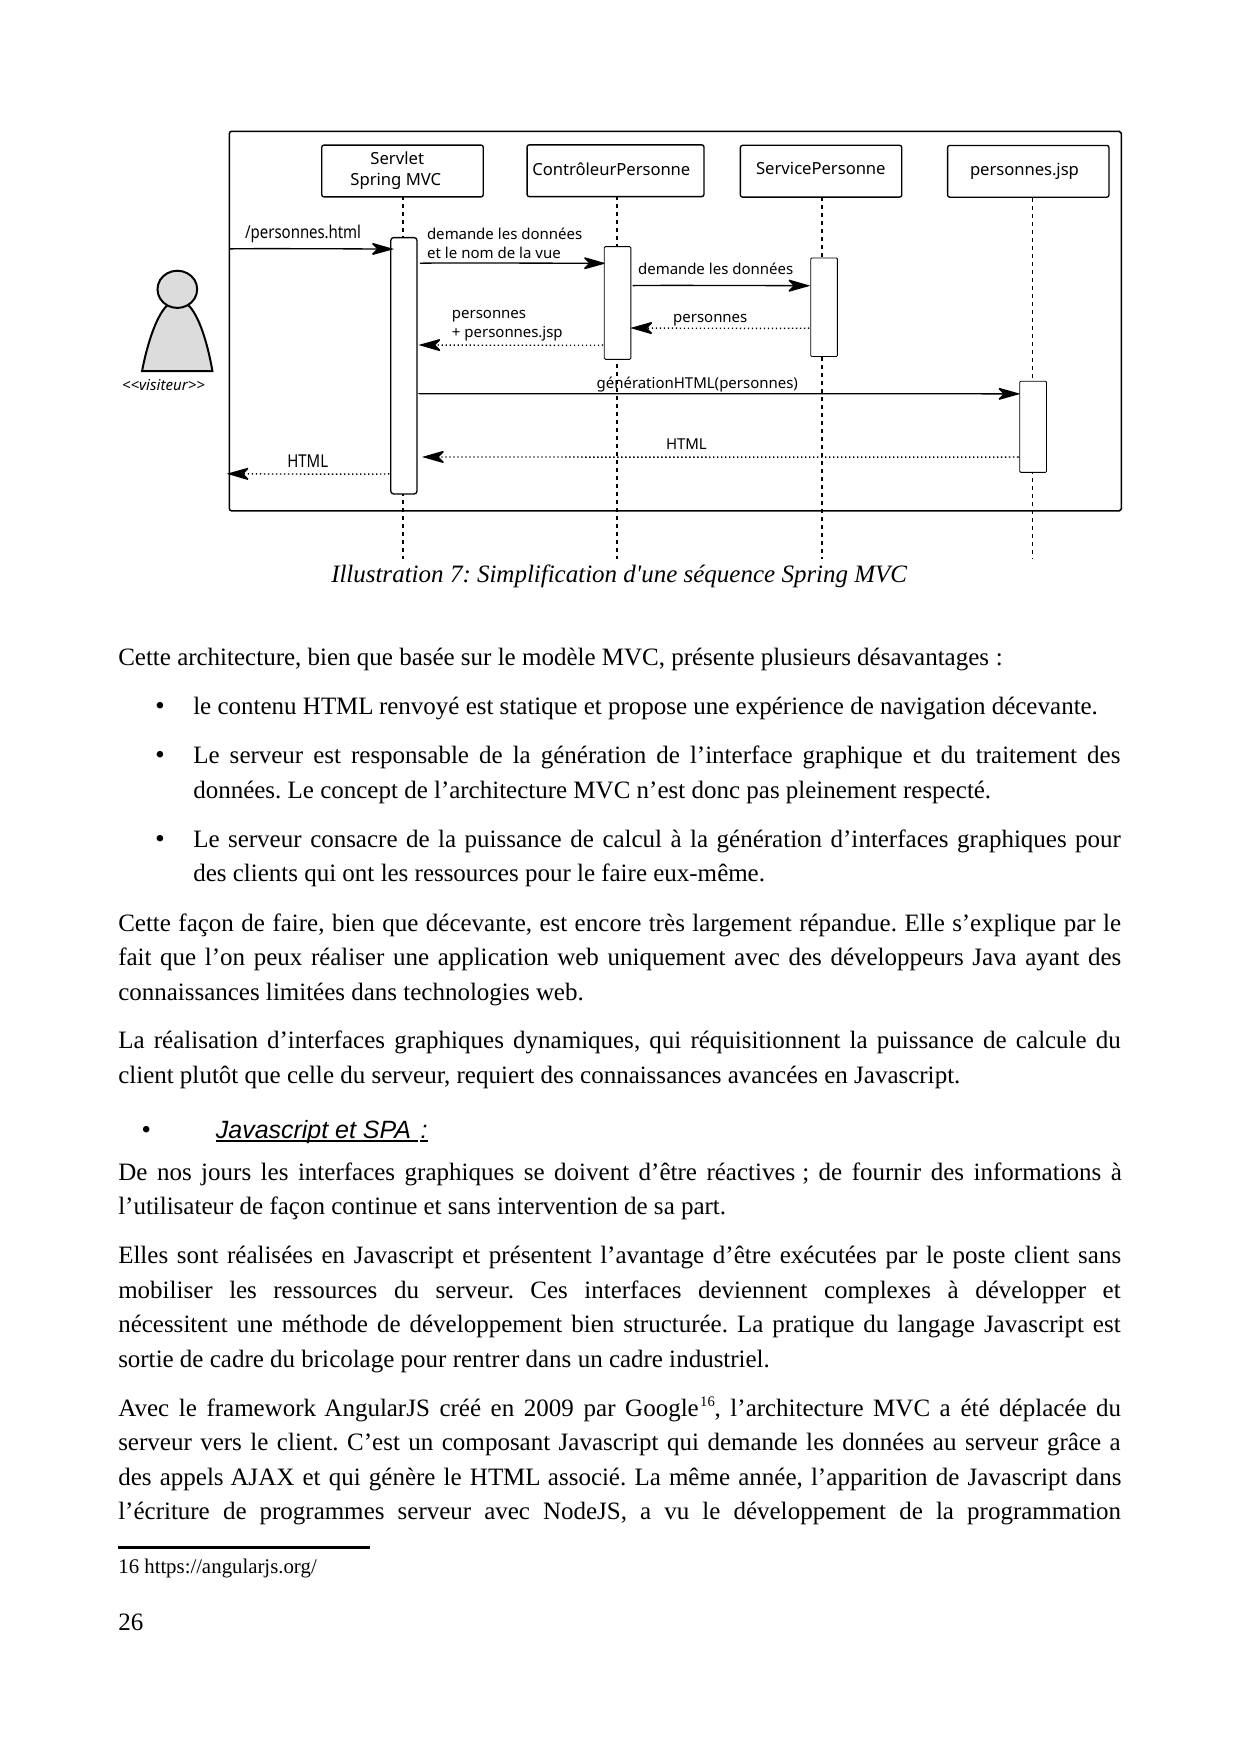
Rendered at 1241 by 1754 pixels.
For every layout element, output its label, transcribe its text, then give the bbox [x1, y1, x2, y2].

list Le serveur consacre de la puissance de calcul à la génération d’interfaces graphiques pour des clients qui ont les ressources pour le faire eux-même. [156, 824, 1122, 887]
text De nos jours les interfaces graphiques se doivent d’être réactives ; de fournir des informations à l’utilisateur de façon continue et sans intervention de sa part. [118, 1157, 1122, 1220]
list Le serveur est responsable de la génération de l’interface graphique et du traitement des données. Le concept de l’architecture MVC n’est donc pas pleinement respecté. [156, 741, 1122, 804]
text Cette architecture, bien que basée sur le modèle MVC, présente plusieurs désavantages : [118, 642, 1122, 671]
text Cette façon de faire, bien que décevante, est encore très largement répandue. Elle s’explique par le fait que l’on peux réaliser une application web uniquement avec des développeurs Java ayant des connaissances limitées dans technologies web. [118, 908, 1122, 1005]
text Illustration 7: Simplification d'une séquence Spring MVC [118, 131, 1122, 588]
text Avec le framework AngularJS créé en 2009 par Google, l’architecture MVC a été déplacée du serveur vers le client. C’est un composant Javascript qui demande les données au serveur grâce a des appels AJAX et qui génère le HTML associé. La même année, l’apparition de Javascript dans l’écriture de programmes serveur avec NodeJS, a vu le développement de la programmation [118, 1393, 1122, 1525]
text Elles sont réalisées en Javascript et présentent l’avantage d’être exécutées par le poste client sans mobiliser les ressources du serveur. Ces interfaces deviennent complexes à développer et nécessitent une méthode de développement bien structurée. La pratique du langage Javascript est sortie de cadre du bricolage pour rentrer dans un cadre industriel. [118, 1240, 1122, 1372]
text La réalisation d’interfaces graphiques dynamiques, qui réquisitionnent la puissance de calcule du client plutôt que celle du serveur, requiert des connaissances avancées en Javascript. [118, 1026, 1122, 1089]
text https://angularjs.org/ [118, 1553, 1122, 1578]
list le contenu HTML renvoyé est statique et propose une expérience de navigation décevante. [156, 691, 1122, 720]
subtitle Javascript et SPA : [142, 1115, 1122, 1144]
